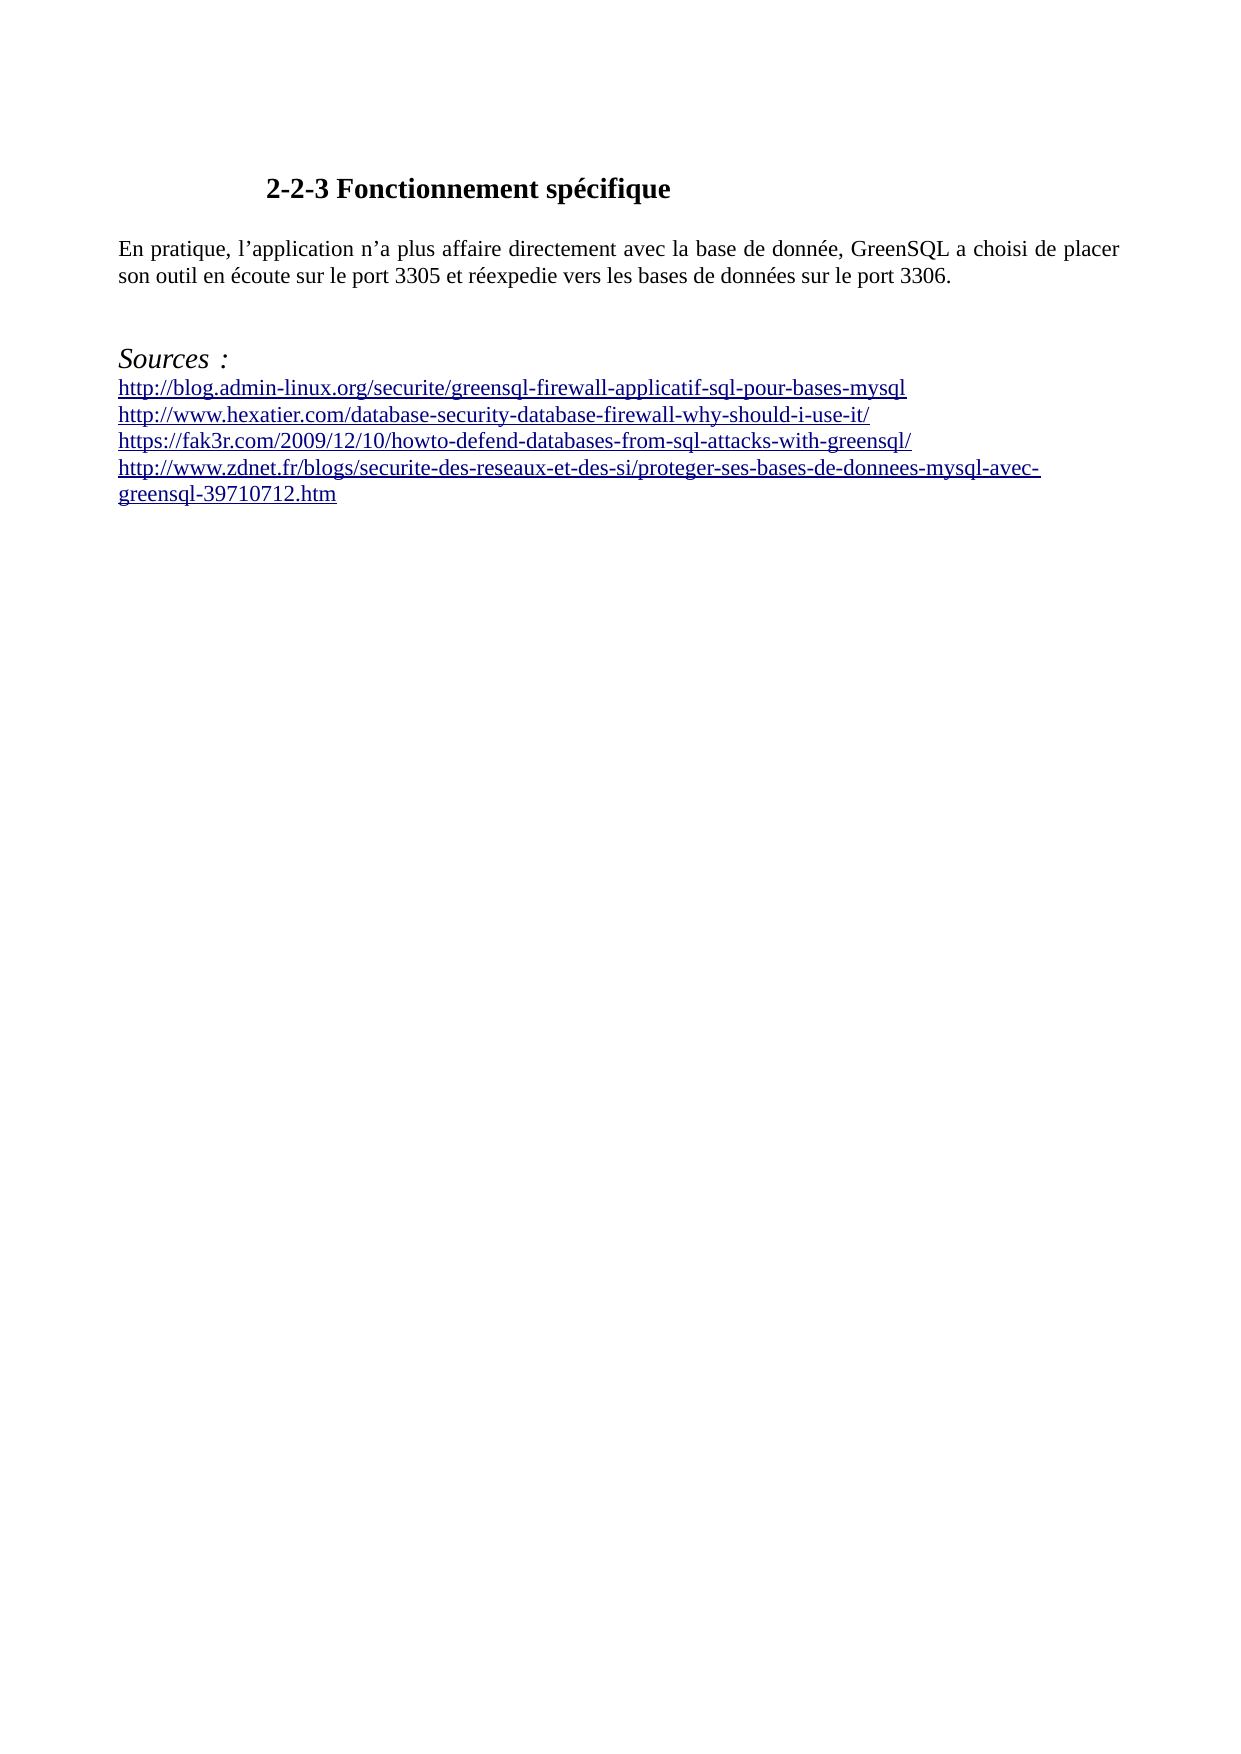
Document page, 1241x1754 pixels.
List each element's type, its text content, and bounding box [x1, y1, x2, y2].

text Sources : [118, 341, 1122, 374]
text 2-2-3 Fonctionnement spécifique [118, 171, 1122, 204]
text https://fak3r.com/2009/12/10/howto-defend-databases-from-sql-attacks-with-greensql/ [118, 427, 1122, 453]
text http://www.zdnet.fr/blogs/securite-des-reseaux-et-des-si/proteger-ses-bases-de-donnees-mysql-avec-greensql-39710712.htm [118, 453, 1122, 506]
text http://www.hexatier.com/database-security-database-firewall-why-should-i-use-it/ [118, 401, 1122, 427]
text http://blog.admin-linux.org/securite/greensql-firewall-applicatif-sql-pour-bases-mysql [118, 374, 1122, 401]
text En pratique, l’application n’a plus affaire directement avec la base de donnée, GreenSQL a choisi de placer son outil en écoute sur le port 3305 et réexpedie vers les bases de données sur le port 3306. [118, 236, 1122, 288]
